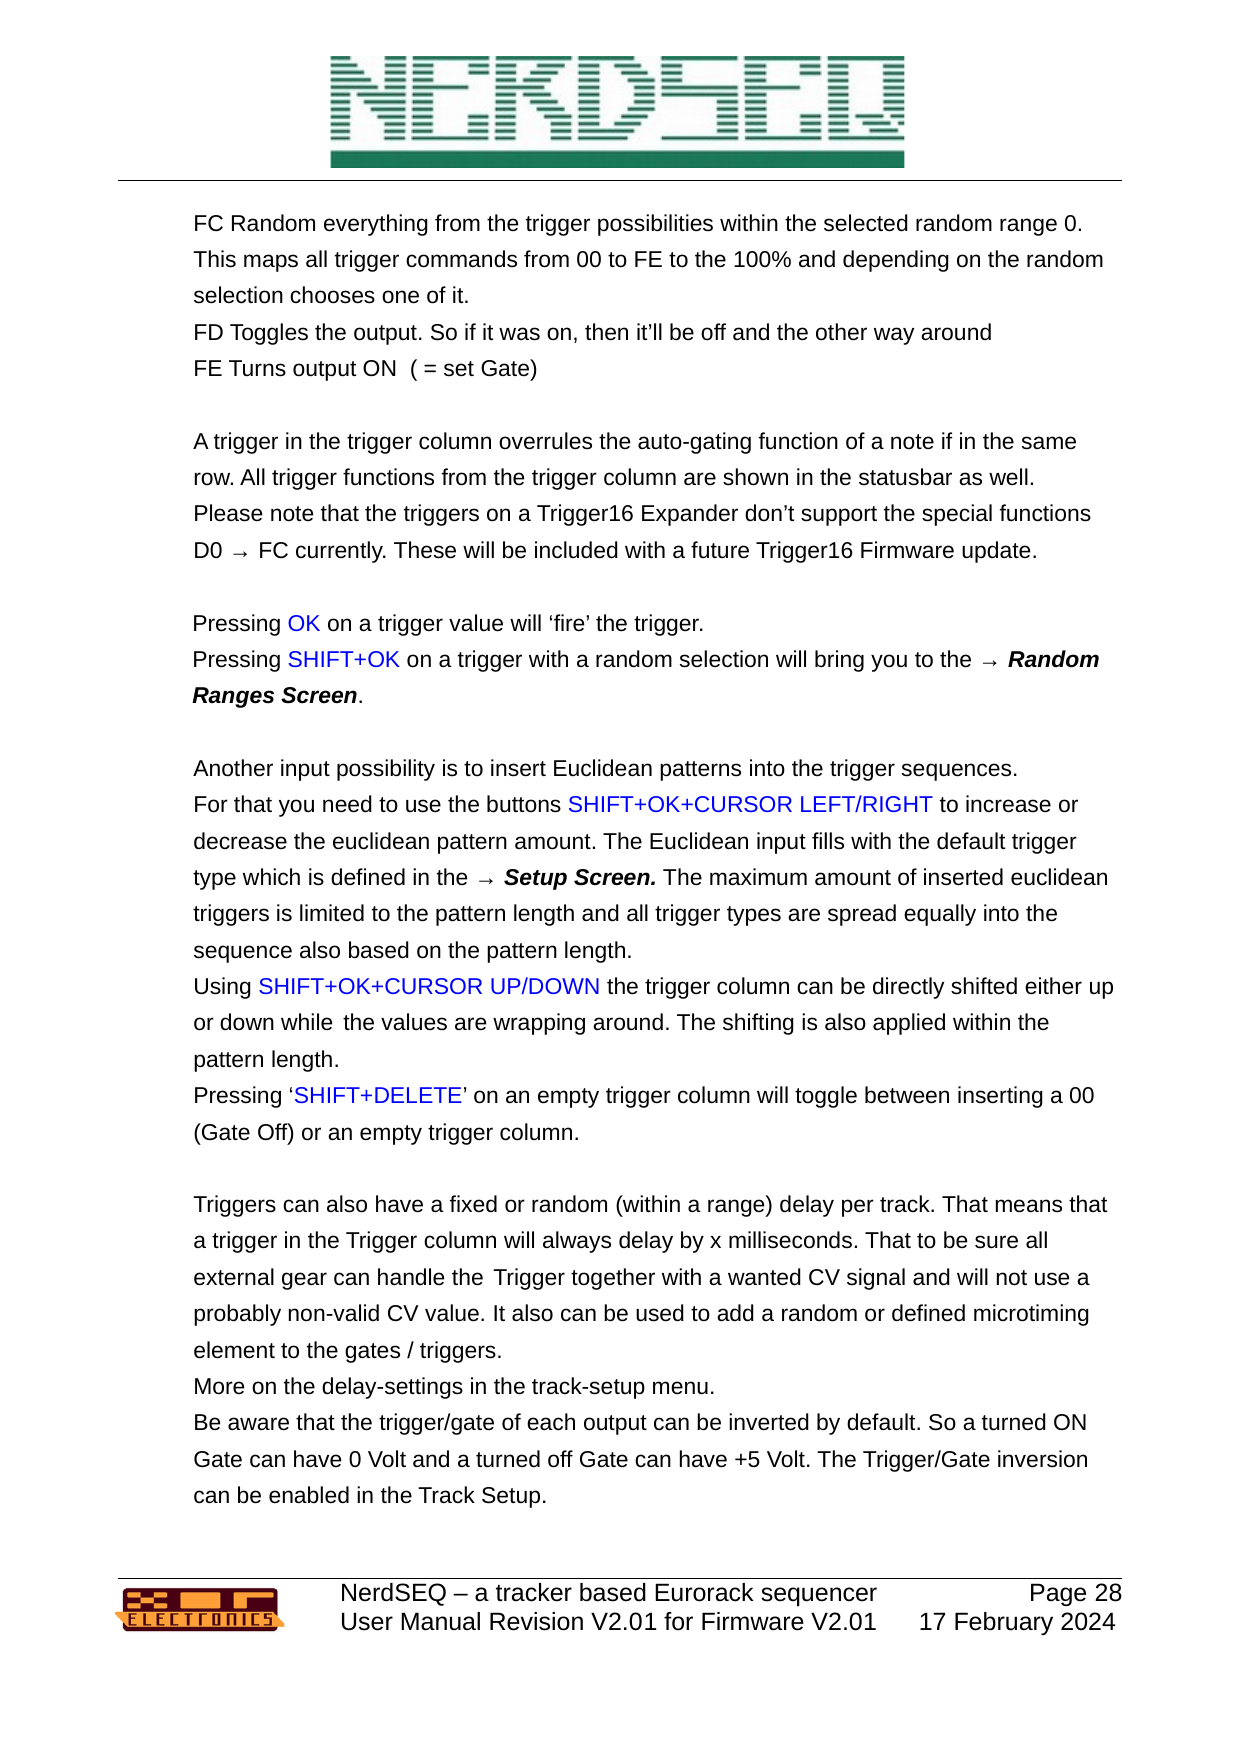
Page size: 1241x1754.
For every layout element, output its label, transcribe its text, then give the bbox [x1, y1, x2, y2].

text Pressing OK on a trigger value will ‘fire’ the trigger. [192, 609, 1122, 636]
text Another input possibility is to insert Euclidean patterns into the trigger sequences. [118, 755, 1122, 781]
text FC Random everything from the trigger possibilities within the selected random range 0. This maps all trigger commands from 00 to FE to the 100% and depending on the random selection chooses one of it. [118, 209, 1122, 309]
picture [330, 56, 905, 168]
text Using SHIFT+OK+CURSOR UP/DOWN the trigger column can be directly shifted either up or down while the values are wrapping around. The shifting is also applied within the pattern length. [193, 973, 1122, 1072]
text Be aware that the trigger/gate of each output can be inverted by default. So a turned ON Gate can have 0 Volt and a turned off Gate can have +5 Volt. The Trigger/Gate inversion can be enabled in the Track Setup. [118, 1409, 1122, 1508]
text A trigger in the trigger column overrules the auto-gating function of a note if in the same row. All trigger functions from the trigger column are shown in the statusbar as well. [118, 428, 1122, 490]
picture [115, 1584, 285, 1634]
text Triggers can also have a fixed or random (within a range) delay per track. That means that a trigger in the Trigger column will always delay by x milliseconds. That to be sure all external gear can handle the Trigger together with a wanted CV signal and will not use a probably non-valid CV value. It also can be used to add a random or defined microtiming element to the gates / triggers. [118, 1191, 1122, 1363]
text FE Turns output ON ( = set Gate) [118, 355, 1122, 381]
text FD Toggles the output. So if it was on, then it’ll be off and the other way around [118, 319, 1122, 345]
text Please note that the triggers on a Trigger16 Expander don’t support the special functions D0 → FC currently. These will be included with a future Trigger16 Firmware update. [118, 500, 1122, 563]
text Pressing SHIFT+OK on a trigger with a random selection will bring you to the → Random Ranges Screen. [192, 646, 1122, 708]
text Pressing ‘SHIFT+DELETE’ on an empty trigger column will toggle between inserting a 00 (Gate Off) or an empty trigger column. [193, 1082, 1122, 1145]
text More on the delay-settings in the track-setup menu. [118, 1373, 1122, 1399]
text For that you need to use the buttons SHIFT+OK+CURSOR LEFT/RIGHT to increase or decrease the euclidean pattern amount. The Euclidean input fills with the default trigger type which is defined in the → Setup Screen. The maximum amount of inserted euclidean triggers is limited to the pattern length and all trigger types are spread equally into the sequence also based on the pattern length. [193, 791, 1122, 963]
